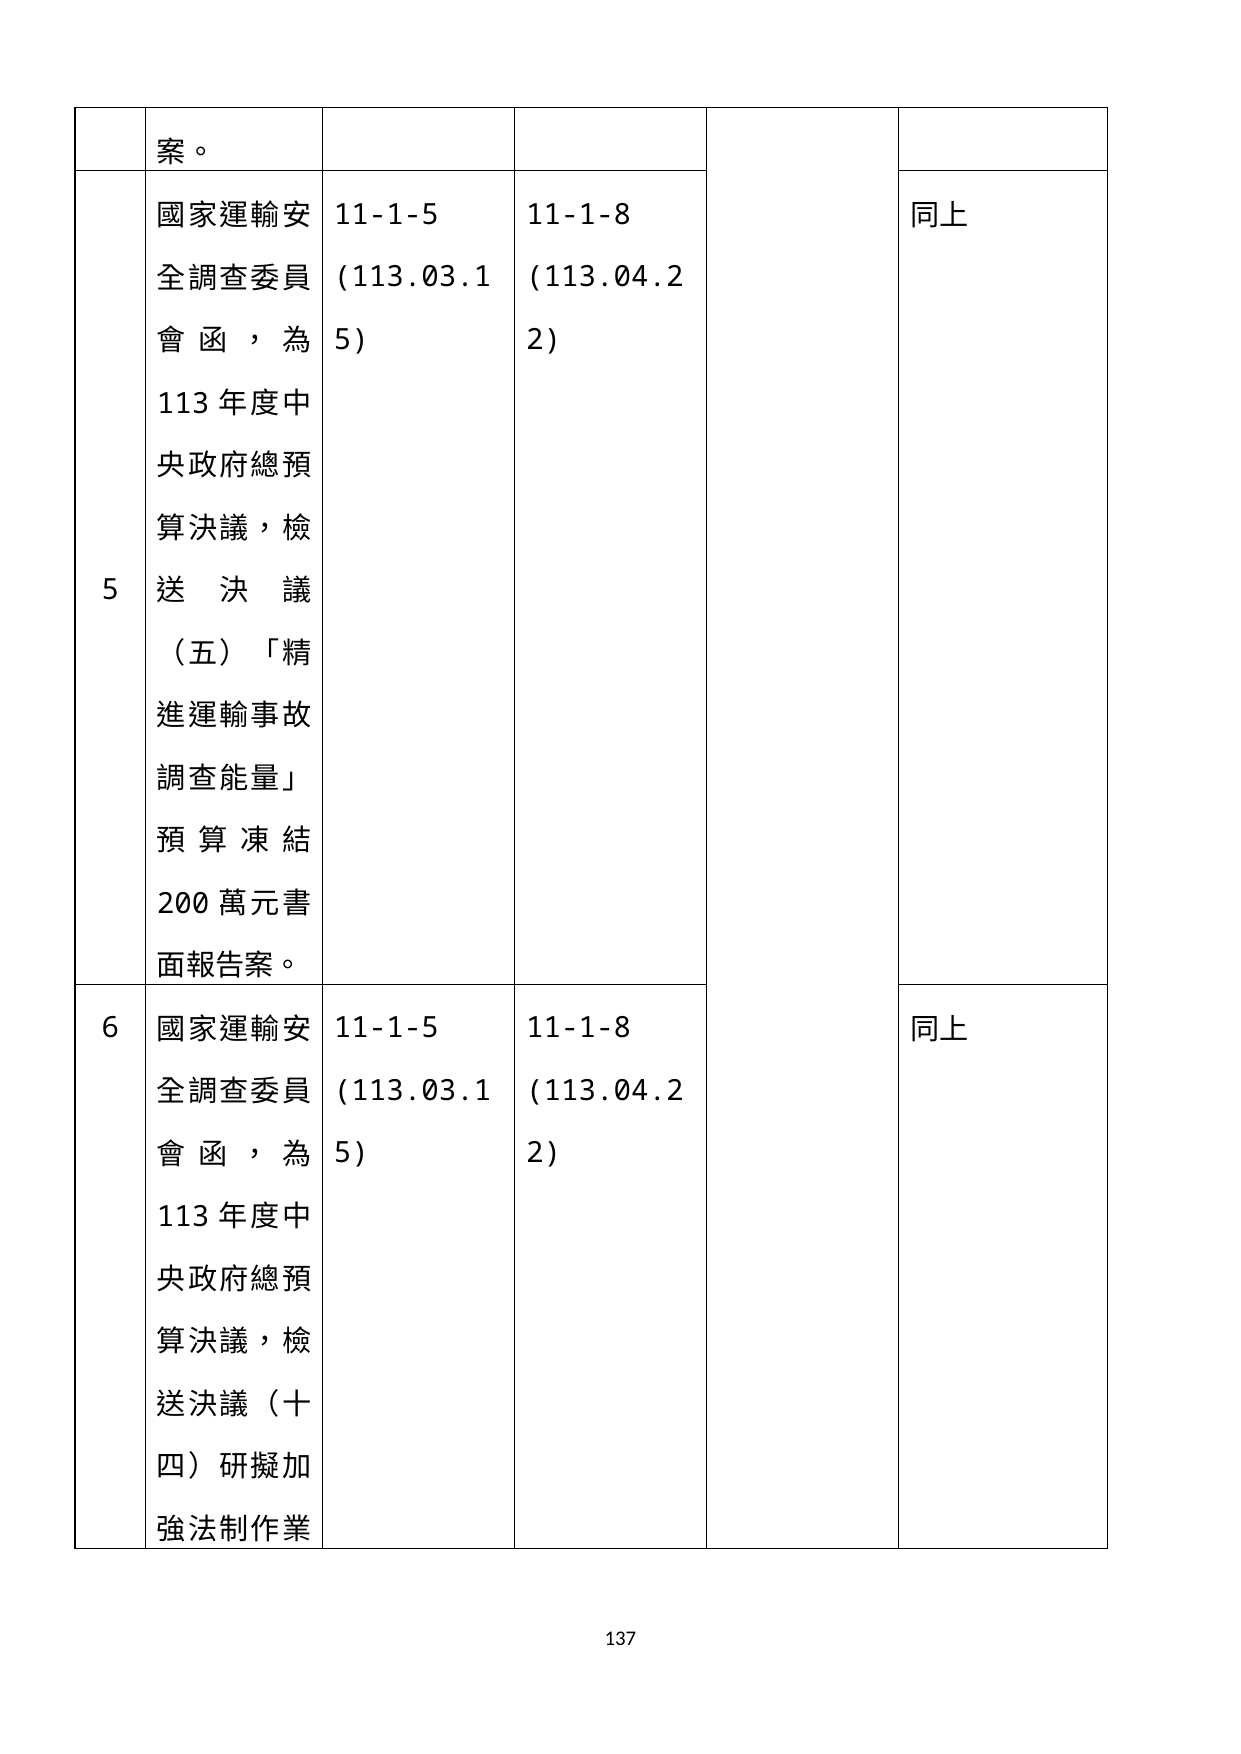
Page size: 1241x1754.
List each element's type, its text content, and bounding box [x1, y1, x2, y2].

table_cell 5 [76, 171, 145, 984]
table_cell 國家運輸安全調查委員會函，為113年度中央政府總預算決議，檢送決議（十四）研擬加強法制作業 [146, 985, 322, 1547]
table_cell [323, 108, 514, 170]
table_cell 同上 [899, 985, 1107, 1547]
table_cell [707, 108, 898, 1547]
table_cell [515, 108, 706, 170]
table_cell 11-1-5 (113.03.15) [323, 985, 514, 1547]
table_cell 11-1-5 (113.03.15) [323, 171, 514, 984]
table_cell 案。 [146, 108, 322, 170]
table_cell [899, 108, 1107, 170]
table_cell 11-1-8 (113.04.22) [515, 985, 706, 1547]
table_cell 11-1-8 (113.04.22) [515, 171, 706, 984]
table_cell [76, 108, 145, 170]
table_cell 6 [76, 985, 145, 1547]
table_cell 同上 [899, 171, 1107, 984]
table_cell 國家運輸安全調查委員會函，為113年度中央政府總預算決議，檢送決議（五）「精進運輸事故調查能量」預算凍結200萬元書面報告案。 [146, 171, 322, 984]
